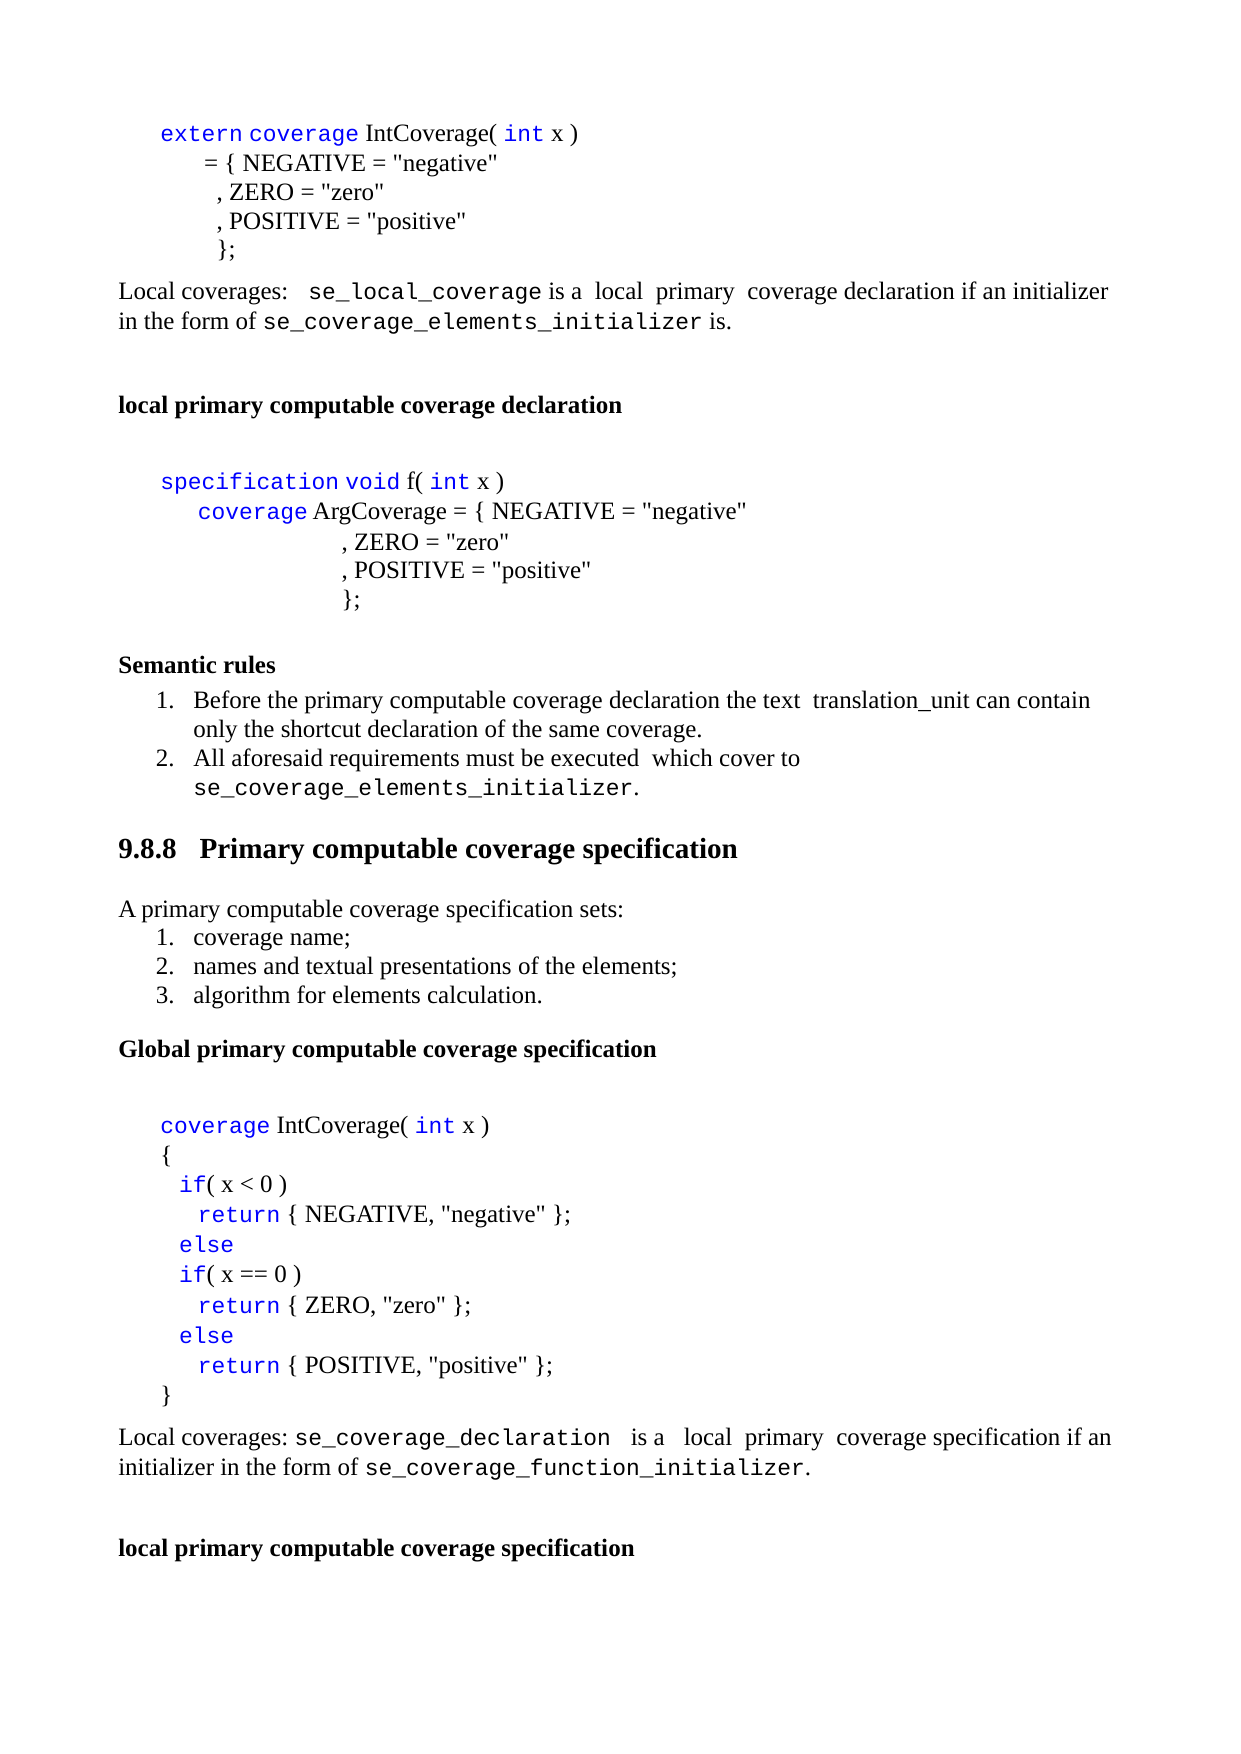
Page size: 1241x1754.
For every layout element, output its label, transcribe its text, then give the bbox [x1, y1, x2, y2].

subtitle Semantic rules [118, 650, 1122, 679]
subtitle local primary computable coverage specification [118, 1533, 1122, 1562]
text specification void f( int x ) coverage ArgCoverage = { NEGATIVE = "negative" , ZERO = "zero" , POSITIVE = "positive" }; [160, 466, 1122, 613]
list names and textual presentations of the elements; [156, 951, 1122, 980]
list algorithm for elements calculation. [156, 980, 1122, 1009]
subtitle local primary computable coverage declaration [118, 390, 1122, 419]
text extern coverage IntCoverage( int x ) = { NEGATIVE = "negative" , ZERO = "zero" , POSITIVE = "positive" }; [160, 118, 1122, 263]
subtitle Global primary computable coverage specification [118, 1034, 1122, 1062]
text A primary computable coverage specification sets: [118, 894, 1122, 922]
list coverage name; [156, 922, 1122, 951]
list Before the primary computable coverage declaration the text translation_unit can contain only the shortcut declaration of the same coverage. [156, 685, 1122, 743]
list All aforesaid requirements must be executed which cover to se_coverage_elements_initializer. [156, 743, 1122, 802]
text coverage IntCoverage( int x ) { if( x < 0 ) return { NEGATIVE, "negative" }; else if( x == 0 ) return { ZERO, "zero" }; else return { POSITIVE, "positive" }; } [160, 1110, 1122, 1409]
subtitle Primary computable coverage specification [118, 831, 1122, 864]
text Local coverages: se_coverage_declaration is a local primary coverage specification if an initializer in the form of se_coverage_function_initializer. [118, 1422, 1122, 1482]
text Local coverages: se_local_coverage is a local primary coverage declaration if an initializer in the form of se_coverage_elements_initializer is. [118, 276, 1122, 336]
